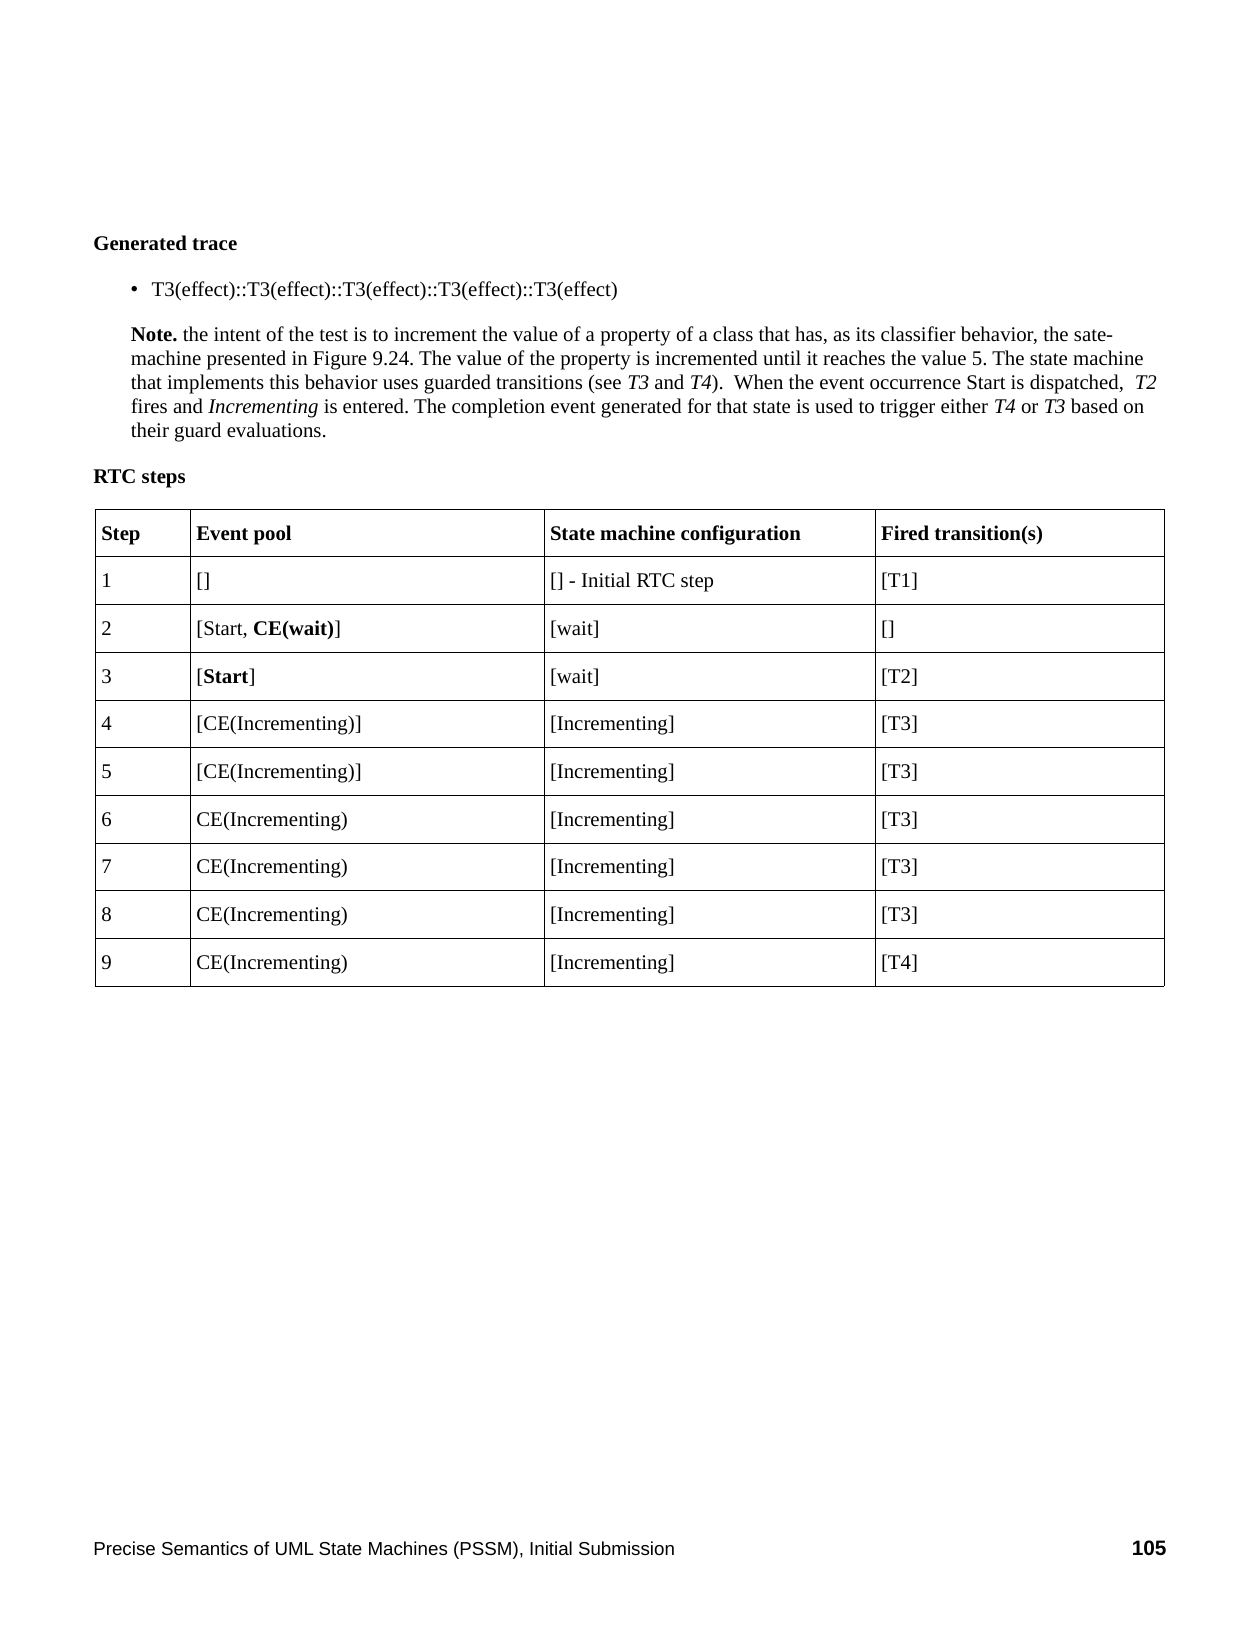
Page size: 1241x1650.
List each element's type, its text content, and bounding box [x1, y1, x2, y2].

table_cell [T3] [876, 891, 1164, 938]
table_cell [Incrementing] [545, 796, 875, 843]
table_header Fired transition(s) [876, 510, 1164, 556]
table_cell [CE(Incrementing)] [191, 748, 544, 795]
text RTC steps [93, 463, 1164, 488]
table_cell [] [191, 557, 544, 604]
table_cell [T3] [876, 796, 1164, 843]
table_cell CE(Incrementing) [191, 796, 544, 843]
table_cell CE(Incrementing) [191, 939, 544, 986]
table_cell 8 [96, 891, 190, 938]
table_header State machine configuration [545, 510, 875, 556]
table_cell [] - Initial RTC step [545, 557, 875, 604]
table_cell [Incrementing] [545, 748, 875, 795]
table_cell 7 [96, 844, 190, 890]
table_cell [wait] [545, 653, 875, 699]
text Note. the intent of the test is to increment the value of a property of a class that has, as its classifier behavior, the sate-machine presented in Figure 9.24. The value of the property is incremented until it reaches the value 5. The state machine that implements this behavior uses guarded transitions (see T3 and T4). When the event occurrence Start is dispatched, T2 fires and Incrementing is entered. The completion event generated for that state is used to trigger either T4 or T3 based on their guard evaluations. [131, 322, 1164, 442]
table_header Step [96, 510, 190, 556]
table_cell [Incrementing] [545, 939, 875, 986]
table_cell 2 [96, 605, 190, 652]
table_cell 3 [96, 653, 190, 699]
table_header Event pool [191, 510, 544, 556]
table_cell CE(Incrementing) [191, 844, 544, 890]
list T3(effect)::T3(effect)::T3(effect)::T3(effect)::T3(effect) [131, 276, 1164, 301]
table_cell 6 [96, 796, 190, 843]
table_cell [T3] [876, 748, 1164, 795]
table_cell 4 [96, 701, 190, 747]
table_cell [Incrementing] [545, 701, 875, 747]
table_cell 5 [96, 748, 190, 795]
table_cell [Incrementing] [545, 844, 875, 890]
table_cell [CE(Incrementing)] [191, 701, 544, 747]
table_cell [T2] [876, 653, 1164, 699]
table_cell [T3] [876, 844, 1164, 890]
table_cell CE(Incrementing) [191, 891, 544, 938]
table_cell 1 [96, 557, 190, 604]
table_cell [T3] [876, 701, 1164, 747]
table_cell [T4] [876, 939, 1164, 986]
table_cell [Incrementing] [545, 891, 875, 938]
table_cell [T1] [876, 557, 1164, 604]
table_cell [Start, CE(wait)] [191, 605, 544, 652]
text Generated trace [93, 231, 1164, 255]
table_cell [wait] [545, 605, 875, 652]
table_cell [] [876, 605, 1164, 652]
table_cell [Start] [191, 653, 544, 699]
table_cell 9 [96, 939, 190, 986]
